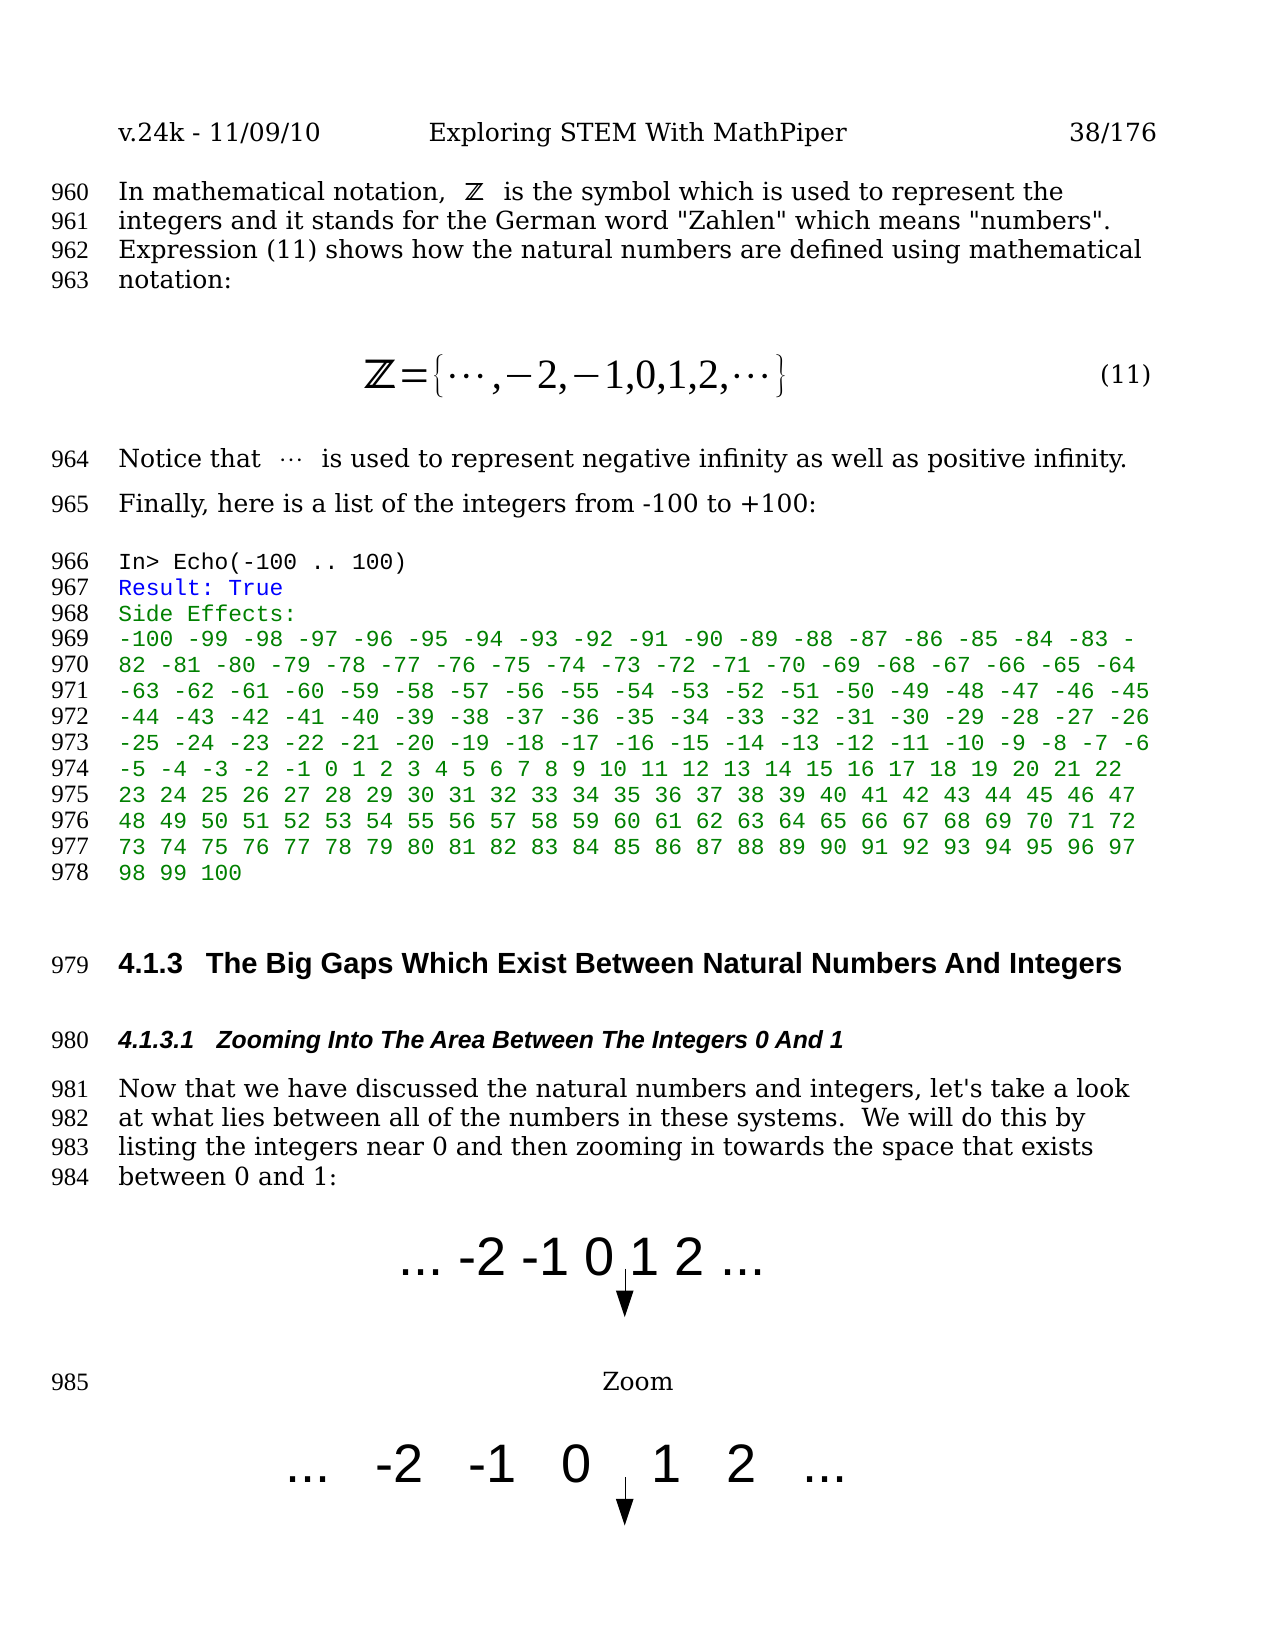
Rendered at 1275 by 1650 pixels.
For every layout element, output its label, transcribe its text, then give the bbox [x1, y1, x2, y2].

text Now that we have discussed the natural numbers and integers, let's take a look at what lies between all of the numbers in these systems. We will do this by listing the integers near 0 and then zooming in towards the space that exists between 0 and 1: [118, 1074, 1157, 1191]
table_header (11) [1041, 344, 1157, 406]
text In mathematical notation,is the symbol which is used to represent the integers and it stands for the German word "Zahlen" which means "numbers". Expression (11) shows how the natural numbers are defined using mathematical notation: [118, 177, 1157, 294]
text In> Echo(-100 .. 100) [118, 550, 1157, 576]
text Finally, here is a list of the integers from -100 to +100: [118, 489, 1157, 518]
subtitle Zooming Into The Area Between The Integers 0 And 1 [118, 1025, 1157, 1053]
text Notice thatis used to represent negative infinity as well as positive infinity. [118, 444, 1157, 474]
subtitle The Big Gaps Which Exist Between Natural Numbers And Integers [118, 946, 1157, 980]
text Result: True [118, 576, 1157, 602]
text Side Effects: [118, 602, 1157, 628]
text Zoom [118, 1367, 1157, 1396]
table_header [118, 344, 1041, 406]
text -100 -99 -98 -97 -96 -95 -94 -93 -92 -91 -90 -89 -88 -87 -86 -85 -84 -83 -82 -81 -80 -79 -78 -77 -76 -75 -74 -73 -72 -71 -70 -69 -68 -67 -66 -65 -64 -63 -62 -61 -60 -59 -58 -57 -56 -55 -54 -53 -52 -51 -50 -49 -48 -47 -46 -45 -44 -43 -42 -41 -40 -39 -38 -37 -36 -35 -34 -33 -32 -31 -30 -29 -28 -27 -26 -25 -24 -23 -22 -21 -20 -19 -18 -17 -16 -15 -14 -13 -12 -11 -10 -9 -8 -7 -6 -5 -4 -3 -2 -1 0 1 2 3 4 5 6 7 8 9 10 11 12 13 14 15 16 17 18 19 20 21 22 23 24 25 26 27 28 29 30 31 32 33 34 35 36 37 38 39 40 41 42 43 44 45 46 47 48 49 50 51 52 53 54 55 56 57 58 59 60 61 62 63 64 65 66 67 68 69 70 71 72 73 74 75 76 77 78 79 80 81 82 83 84 85 86 87 88 89 90 91 92 93 94 95 96 97 98 99 100 [118, 628, 1157, 887]
